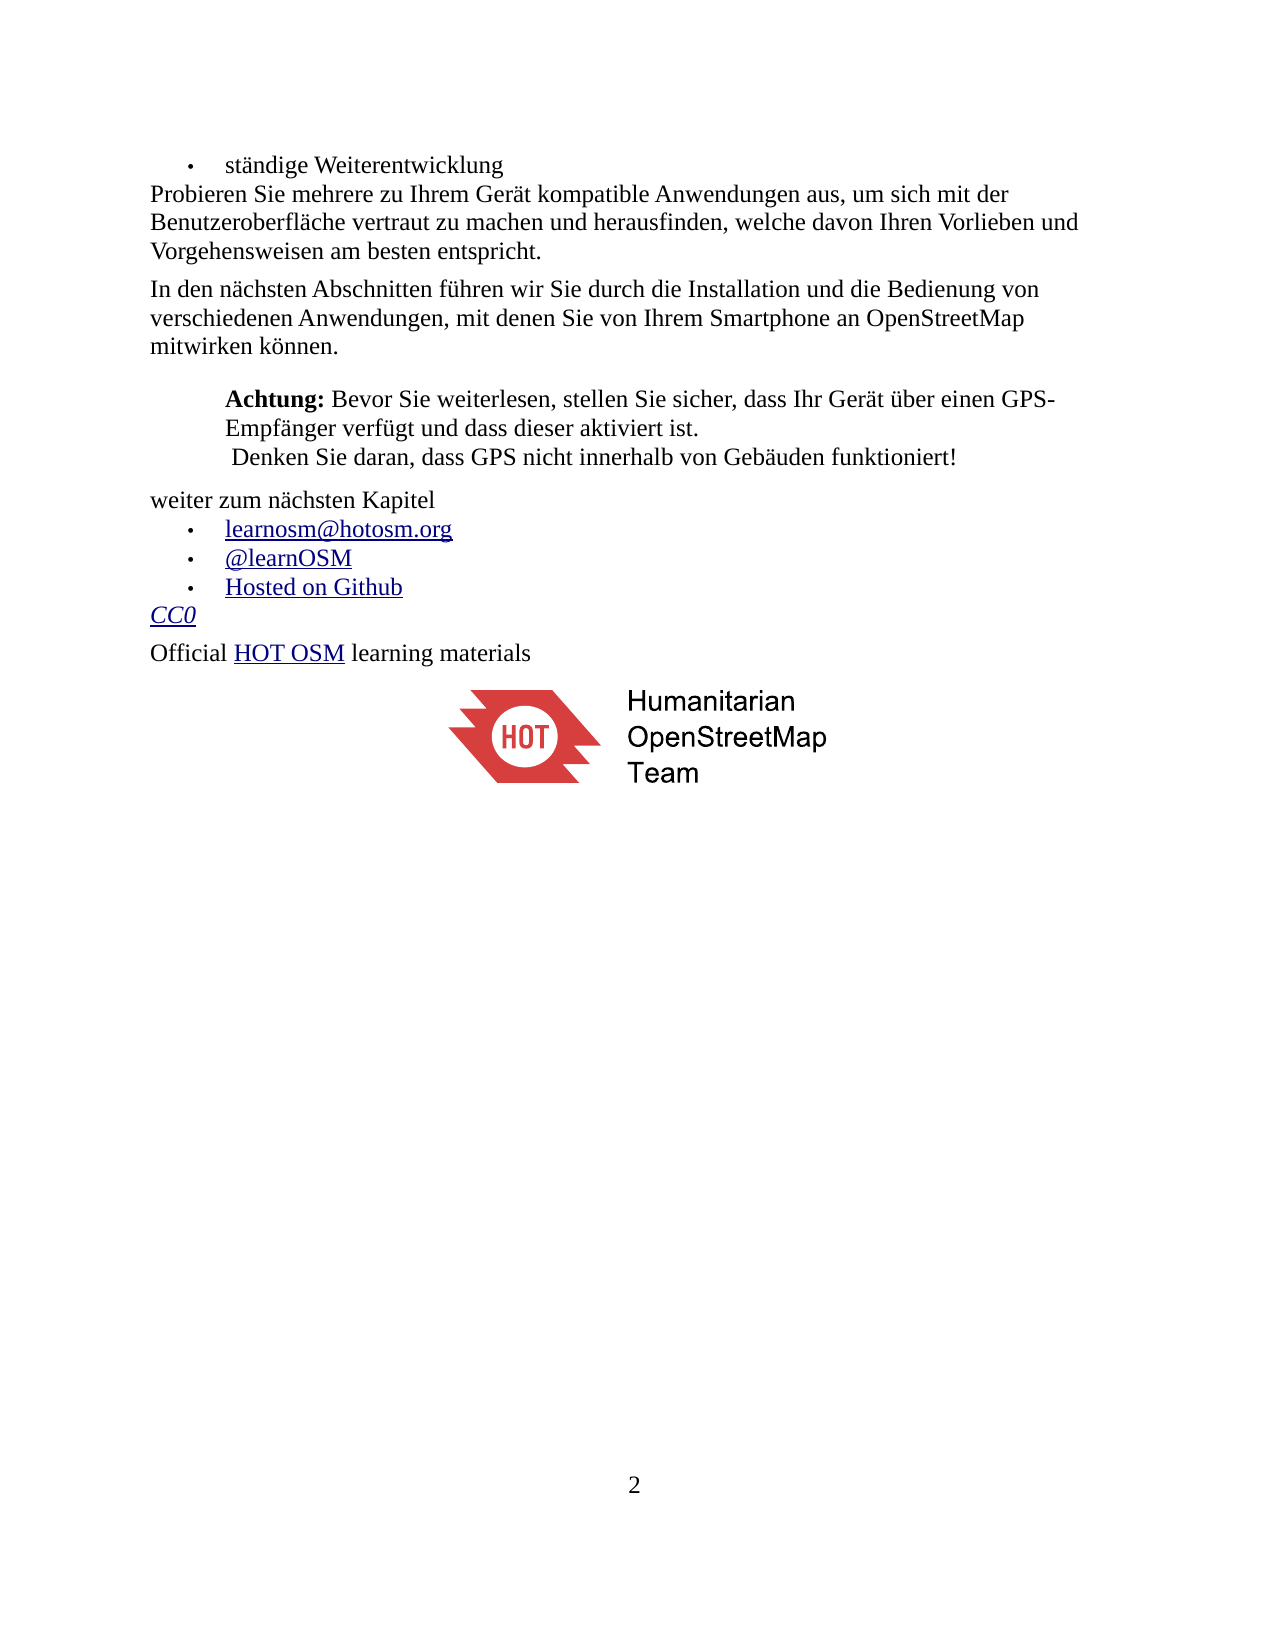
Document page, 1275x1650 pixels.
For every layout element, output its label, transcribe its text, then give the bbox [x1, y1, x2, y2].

text CC0 [150, 600, 1125, 629]
text In den nächsten Abschnitten führen wir Sie durch die Installation und die Bedienung von verschiedenen Anwendungen, mit denen Sie von Ihrem Smartphone an OpenStreetMap mitwirken können. [150, 274, 1125, 360]
text weiter zum nächsten Kapitel [150, 485, 1125, 514]
list @learnOSM [187, 543, 1125, 572]
text Official HOT OSM learning materials [150, 638, 1125, 667]
list ständige Weiterentwicklung [187, 150, 1125, 179]
text Probieren Sie mehrere zu Ihrem Gerät kompatible Anwendungen aus, um sich mit der Benutzeroberfläche vertraut zu machen und herausfinden, welche davon Ihren Vorlieben und Vorgehensweisen am besten entspricht. [150, 179, 1125, 265]
list Hosted on Github [187, 572, 1125, 600]
text Achtung: Bevor Sie weiterlesen, stellen Sie sicher, dass Ihr Gerät über einen GPS-Empfänger verfügt und dass dieser aktiviert ist. Denken Sie daran, dass GPS nicht innerhalb von Gebäuden funktioniert! [225, 384, 1125, 470]
list learnosm@hotosm.org [187, 514, 1125, 543]
